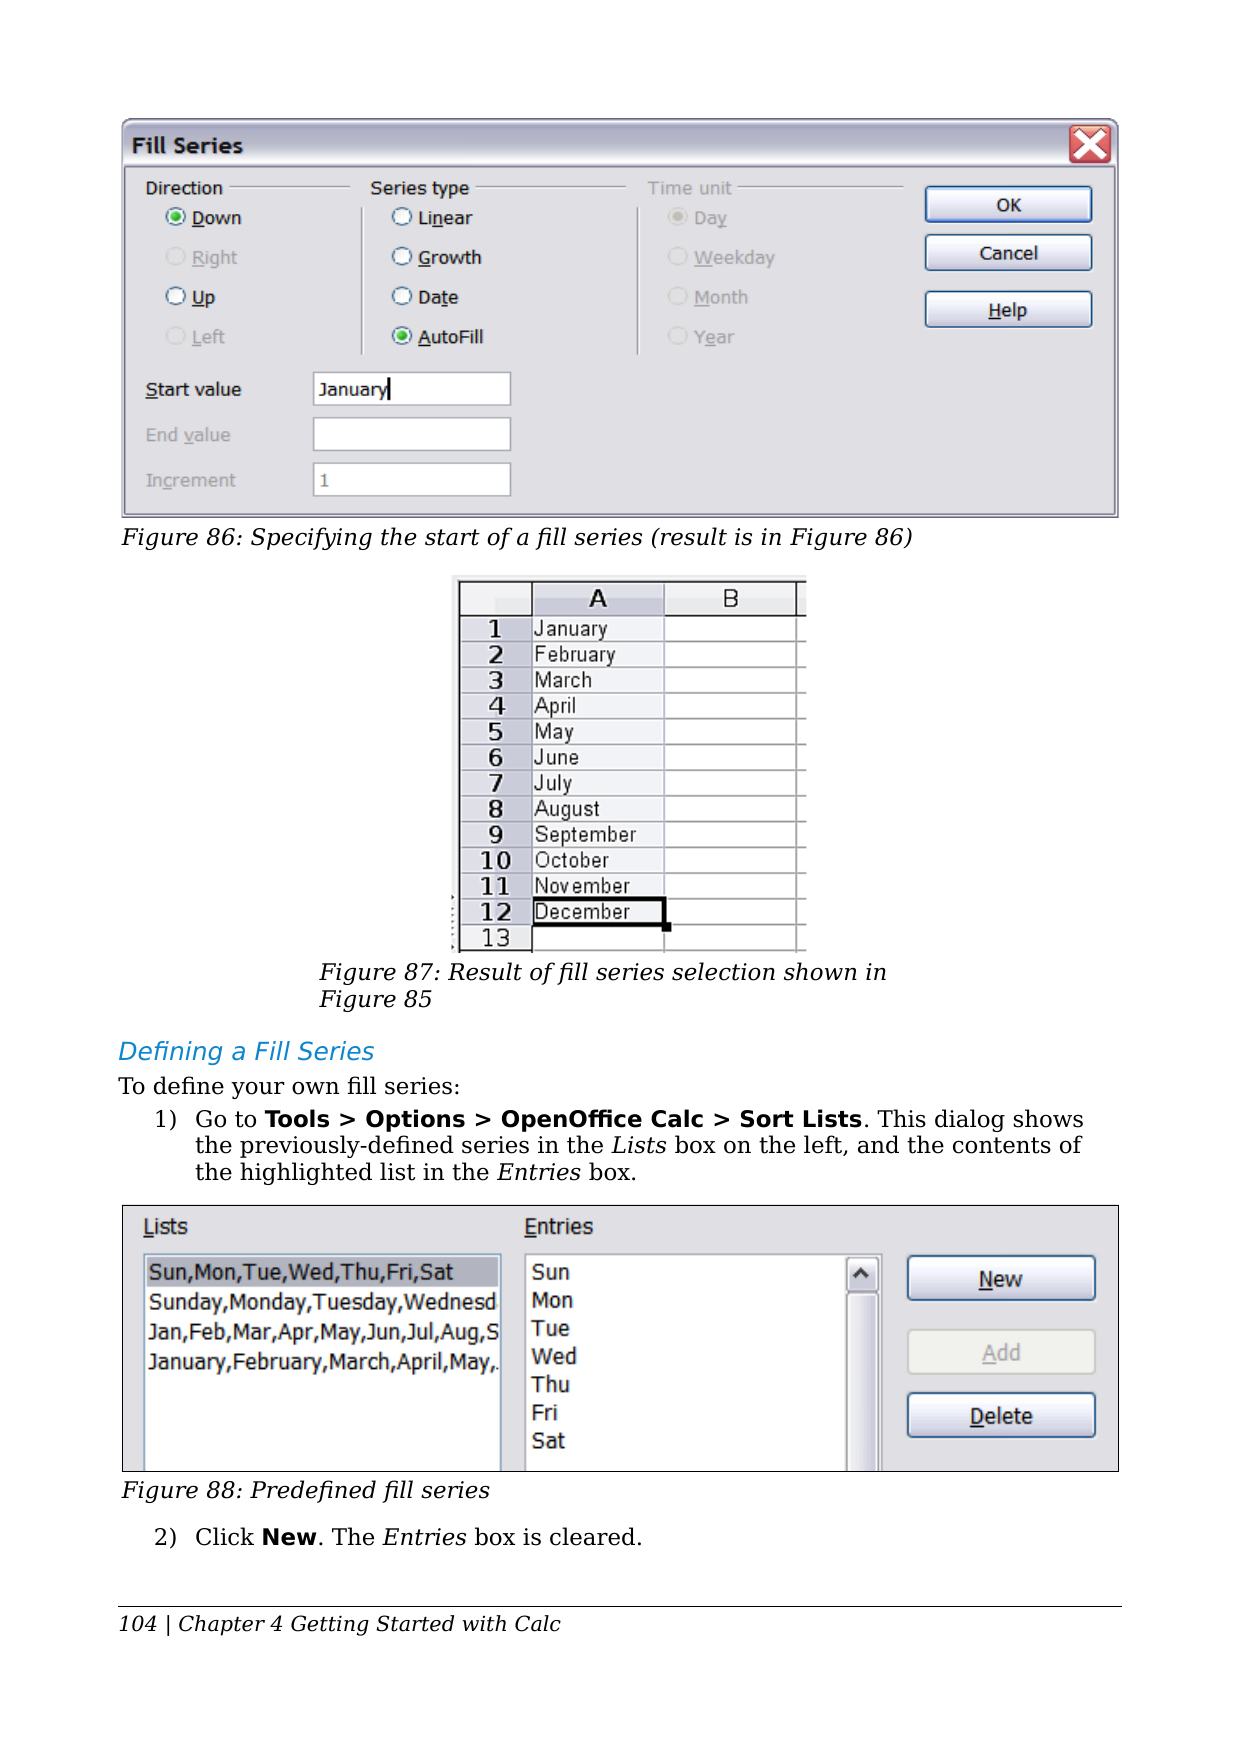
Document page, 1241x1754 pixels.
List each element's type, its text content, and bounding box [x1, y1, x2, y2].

text Figure 27: Predefined fill series [122, 1478, 1118, 1504]
list Go to Tools > Options > OpenOffice Calc > Sort Lists. This dialog shows the previously-defined series in the Lists box on the left, and the contents of the highlighted list in the Entries box. [177, 1106, 1122, 1186]
picture [123, 1206, 1118, 1471]
list To define your own fill series: [118, 1073, 1122, 1099]
text Figure 25: Specifying the start of a fill series (result is in Figure 25) [122, 524, 1118, 550]
picture [451, 575, 807, 953]
picture [121, 118, 1119, 518]
text Figure 26: Result of fill series selection shown in Figure 24 [319, 959, 938, 1013]
list Click New. The Entries box is cleared. [177, 1524, 1122, 1551]
subtitle Defining a Fill Series [118, 1037, 1122, 1066]
